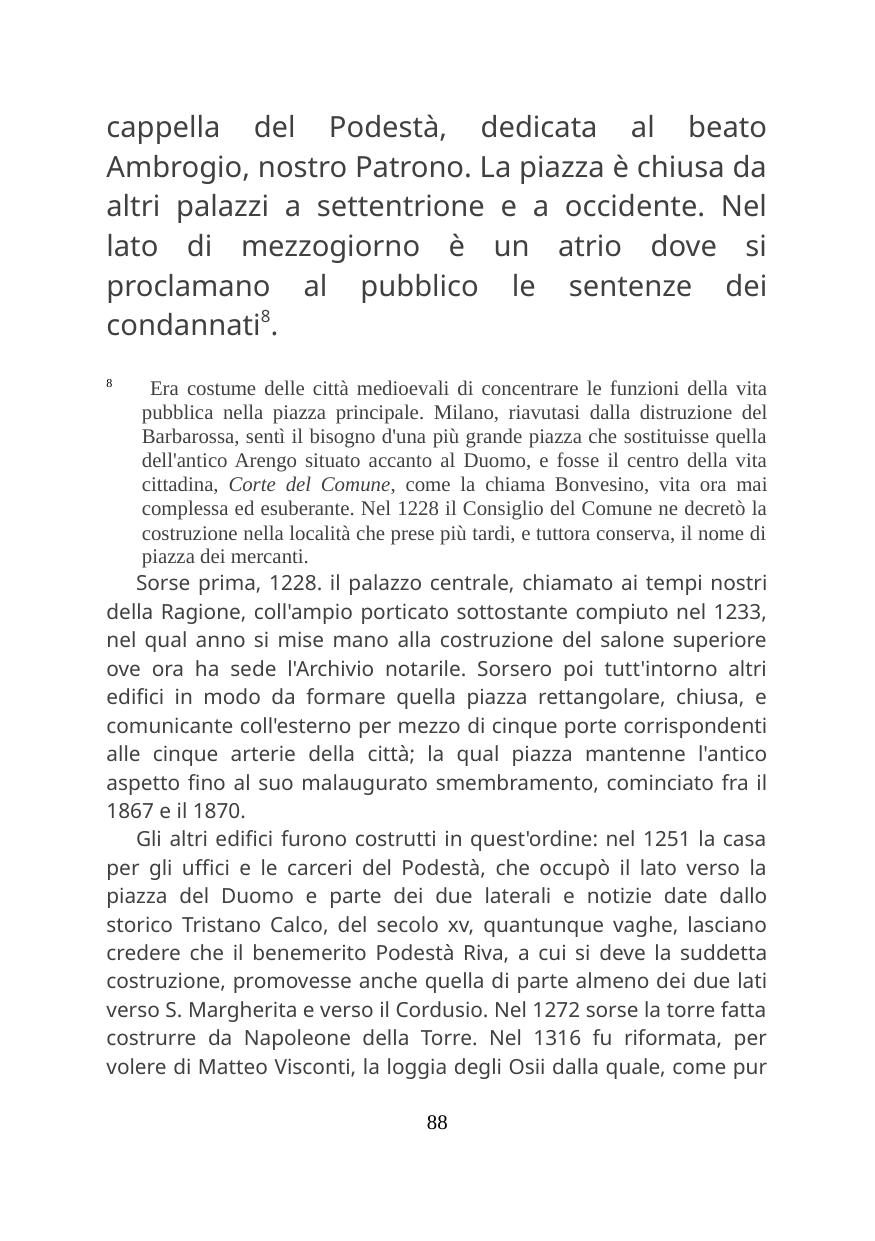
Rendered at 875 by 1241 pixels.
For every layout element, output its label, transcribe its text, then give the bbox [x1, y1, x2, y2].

text Sorse prima, 1228. il palazzo centrale, chiamato ai tempi nostri della Ragione, coll'ampio porticato sottostante compiuto nel 1233, nel qual anno si mise mano alla costruzione del salone superiore ove ora ha sede l'Archivio notarile. Sorsero poi tutt'intorno altri edifici in modo da formare quella piazza rettangolare, chiusa, e comunicante coll'esterno per mezzo di cinque porte corrispondenti alle cinque arterie della città; la qual piazza mantenne l'antico aspetto fino al suo malaugurato smembramento, cominciato fra il 1867 e il 1870. [106, 568, 768, 824]
text Gli altri edifici furono costrutti in quest'ordine: nel 1251 la casa per gli uffici e le carceri del Podestà, che occupò il lato verso la piazza del Duomo e parte dei due laterali e notizie date dallo storico Tristano Calco, del secolo xv, quantunque vaghe, lasciano credere che il benemerito Podestà Riva, a cui si deve la suddetta costruzione, promovesse anche quella di parte almeno dei due lati verso S. Margherita e verso il Cordusio. Nel 1272 sorse la torre fatta costrurre da Napoleone della Torre. Nel 1316 fu riformata, per volere di Matteo Visconti, la loggia degli Osii dalla quale, come pur [106, 824, 768, 1080]
text cappella del Podestà, dedicata al beato Ambrogio, nostro Patrono. La piazza è chiusa da altri palazzi a settentrione e a occidente. Nel lato di mezzogiorno è un atrio dove si proclamano al pubblico le sentenze dei condannati. [106, 106, 768, 344]
text Era costume delle città medioevali di concentrare le funzioni della vita pubblica nella piazza principale. Milano, riavutasi dalla distruzione del Barbarossa, sentì il bisogno d'una più grande piazza che sostituisse quella dell'antico Arengo situato accanto al Duomo, e fosse il centro della vita cittadina, Corte del Comune, come la chiama Bonvesino, vita ora mai complessa ed esuberante. Nel 1228 il Consiglio del Comune ne decretò la costruzione nella località che prese più tardi, e tuttora conserva, il nome di piazza dei mercanti. [106, 376, 768, 568]
